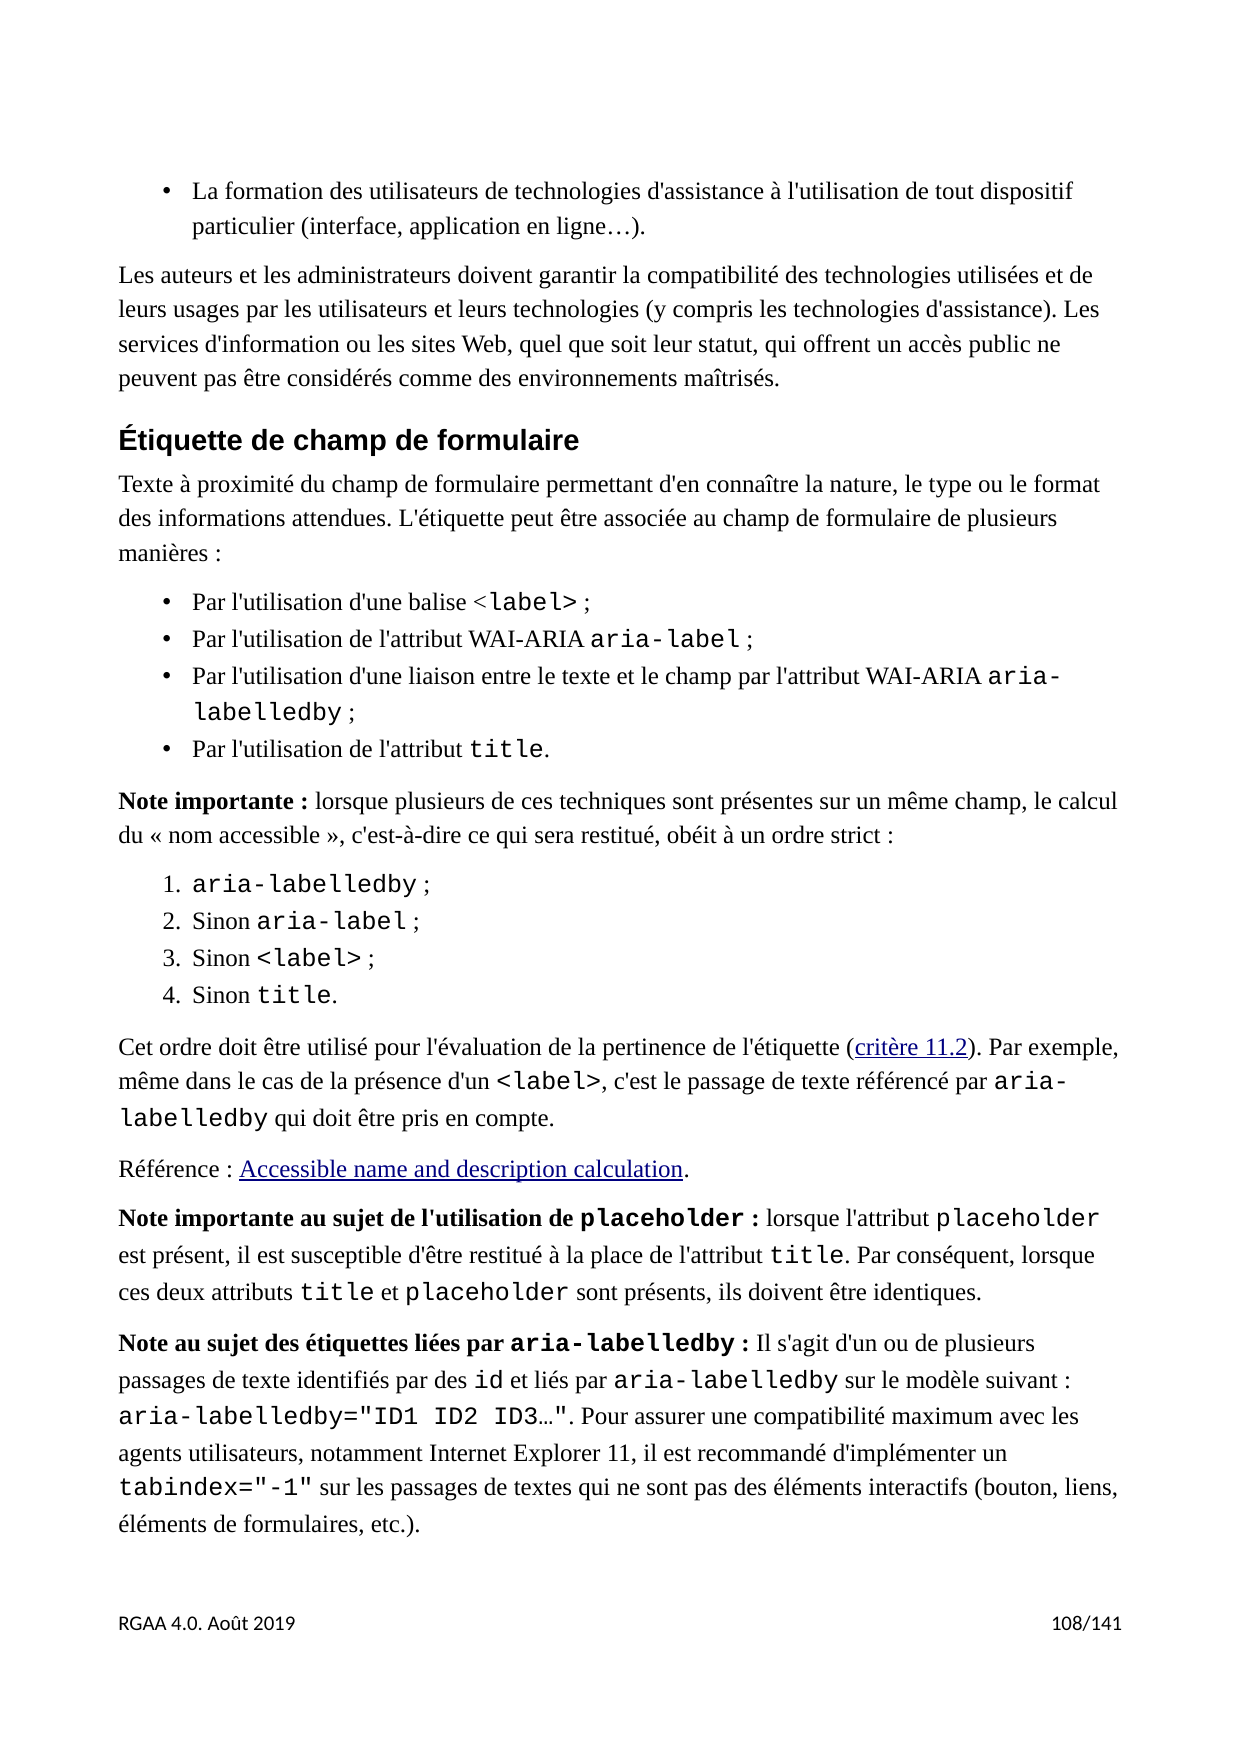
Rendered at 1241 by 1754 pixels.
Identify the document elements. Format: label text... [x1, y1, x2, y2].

list Par l'utilisation de l'attribut title. [162, 734, 1122, 765]
text Note importante : lorsque plusieurs de ces techniques sont présentes sur un même champ, le calcul du « nom accessible », c'est-à-dire ce qui sera restitué, obéit à un ordre strict : [118, 786, 1122, 849]
list Sinon aria-label ; [162, 906, 1122, 937]
list Sinon <label> ; [162, 943, 1122, 974]
list Par l'utilisation d'une liaison entre le texte et le champ par l'attribut WAI-ARIA aria-labelledby ; [162, 661, 1122, 728]
list La formation des utilisateurs de technologies d'assistance à l'utilisation de tout dispositif particulier (interface, application en ligne…). [162, 176, 1122, 239]
text Cet ordre doit être utilisé pour l'évaluation de la pertinence de l'étiquette (critère 11.2). Par exemple, même dans le cas de la présence d'un <label>, c'est le passage de texte référencé par aria-labelledby qui doit être pris en compte. [118, 1032, 1122, 1134]
list Par l'utilisation d'une balise <label> ; [162, 587, 1122, 618]
subtitle Étiquette de champ de formulaire [118, 423, 1122, 456]
list Sinon title. [162, 980, 1122, 1011]
text Référence : Accessible name and description calculation. [118, 1154, 1122, 1183]
text Les auteurs et les administrateurs doivent garantir la compatibilité des technologies utilisées et de leurs usages par les utilisateurs et leurs technologies (y compris les technologies d'assistance). Les services d'information ou les sites Web, quel que soit leur statut, qui offrent un accès public ne peuvent pas être considérés comme des environnements maîtrisés. [118, 260, 1122, 392]
text Texte à proximité du champ de formulaire permettant d'en connaître la nature, le type ou le format des informations attendues. L'étiquette peut être associée au champ de formulaire de plusieurs manières : [118, 469, 1122, 567]
text Note importante au sujet de l'utilisation de placeholder : lorsque l'attribut placeholder est présent, il est susceptible d'être restitué à la place de l'attribut title. Par conséquent, lorsque ces deux attributs title et placeholder sont présents, ils doivent être identiques. [118, 1203, 1122, 1307]
text Note au sujet des étiquettes liées par aria-labelledby : Il s'agit d'un ou de plusieurs passages de texte identifiés par des id et liés par aria-labelledby sur le modèle suivant : aria-labelledby="ID1 ID2 ID3…". Pour assurer une compatibilité maximum avec les agents utilisateurs, notamment Internet Explorer 11, il est recommandé d'implémenter un tabindex="-1" sur les passages de textes qui ne sont pas des éléments interactifs (bouton, liens, éléments de formulaires, etc.). [118, 1328, 1122, 1538]
list Par l'utilisation de l'attribut WAI-ARIA aria-label ; [162, 624, 1122, 655]
list aria-labelledby ; [162, 869, 1122, 900]
